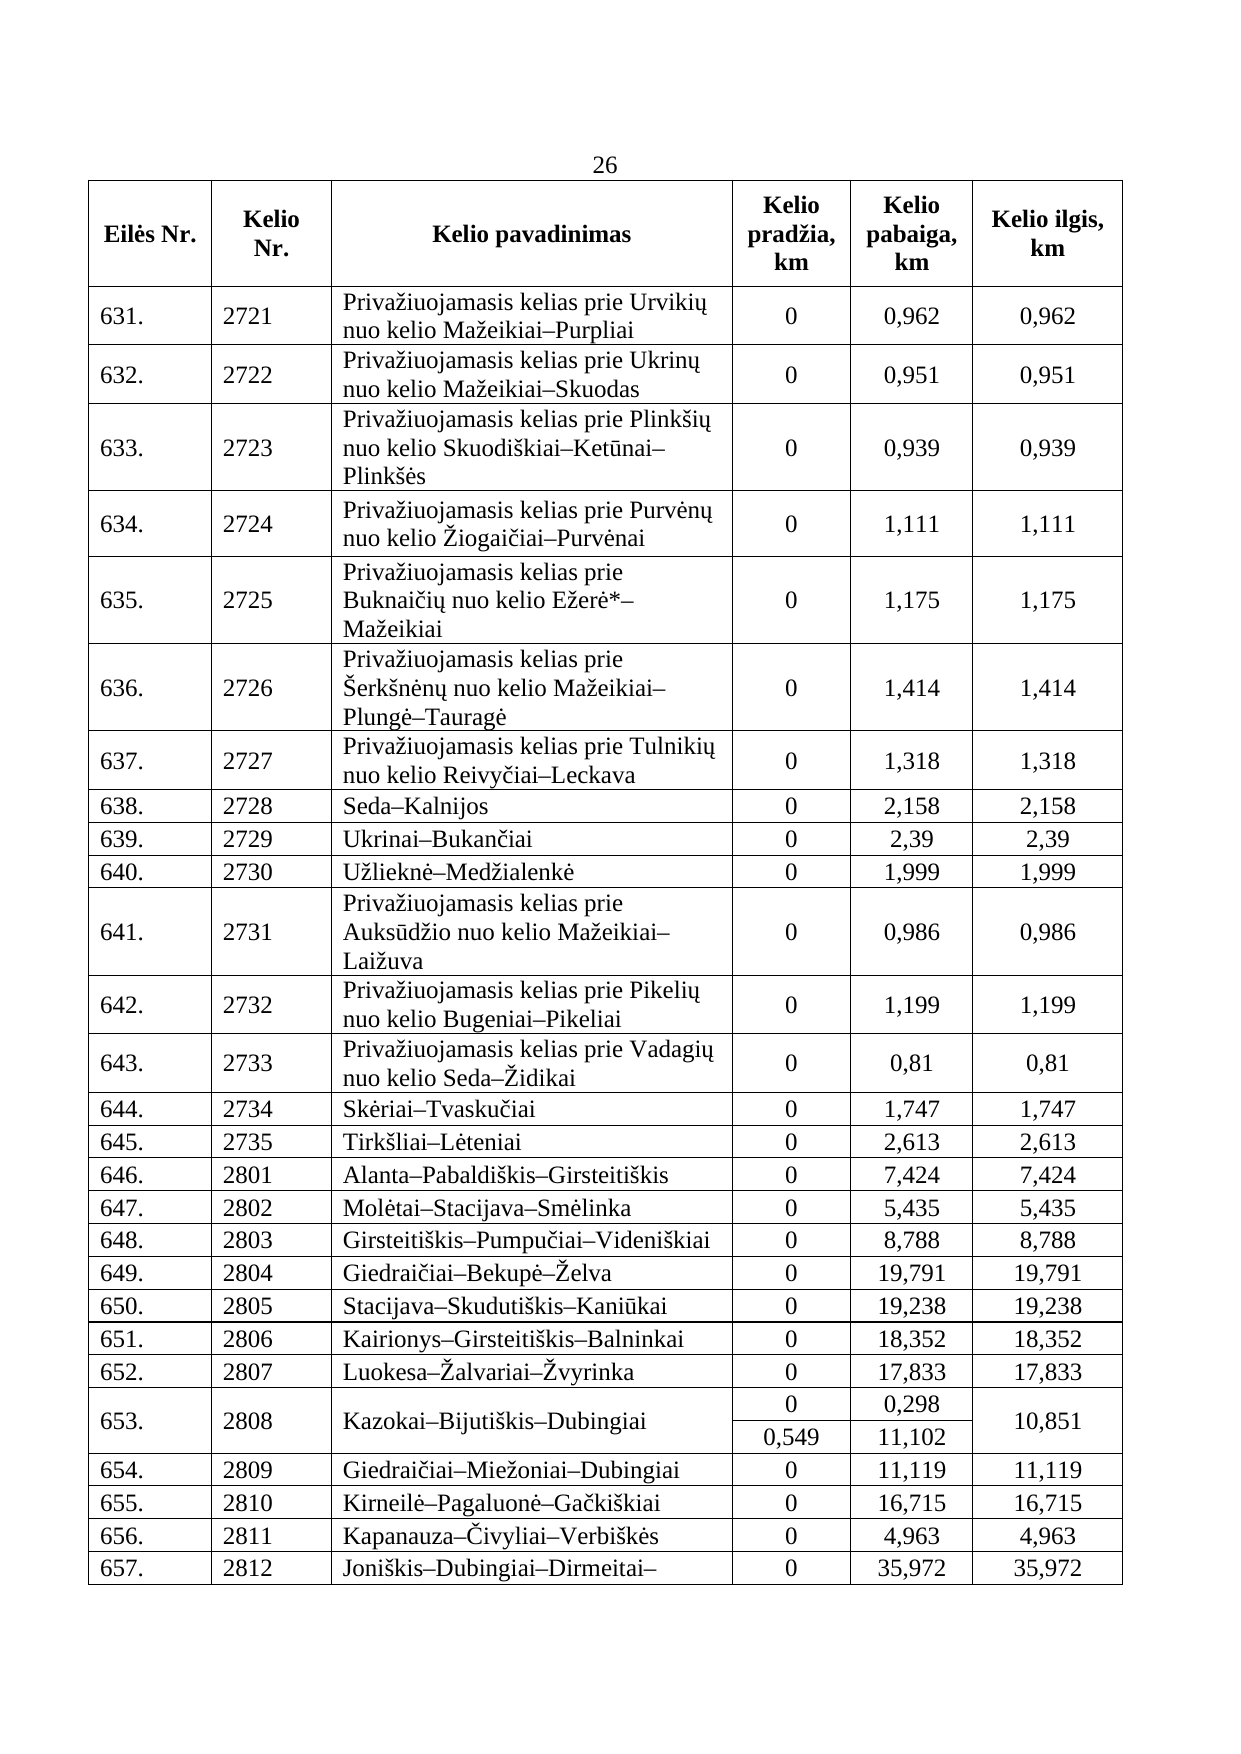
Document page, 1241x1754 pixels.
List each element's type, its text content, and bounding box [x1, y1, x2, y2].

table_cell Seda–Kalnijos [332, 790, 732, 822]
table_cell 639. [89, 823, 211, 854]
table_cell 0 [733, 1323, 850, 1354]
table_cell 0 [733, 976, 850, 1033]
table_cell 1,318 [973, 731, 1122, 789]
table_cell 0 [733, 1454, 850, 1485]
table_cell 0 [733, 557, 850, 643]
table_cell 1,999 [851, 856, 972, 887]
table_cell 0,939 [973, 404, 1122, 490]
table_cell 10,851 [973, 1388, 1122, 1453]
table_cell 644. [89, 1093, 211, 1124]
table_cell 0 [733, 287, 850, 344]
table_cell 0 [733, 888, 850, 974]
table_cell 2735 [212, 1126, 331, 1157]
table_cell 2734 [212, 1093, 331, 1124]
table_cell 1,175 [973, 557, 1122, 643]
table_cell Tirkšliai–Lėteniai [332, 1126, 732, 1157]
table_cell 638. [89, 790, 211, 822]
table_cell 2808 [212, 1388, 331, 1453]
table_cell 2724 [212, 491, 331, 556]
table_cell 2810 [212, 1486, 331, 1518]
table_cell 0 [733, 1552, 850, 1584]
table_cell 1,747 [973, 1093, 1122, 1124]
table_cell Privažiuojamasis kelias prie Auksūdžio nuo kelio Mažeikiai–Laižuva [332, 888, 732, 974]
table_cell 649. [89, 1257, 211, 1288]
table_cell 1,747 [851, 1093, 972, 1124]
table_cell 0 [733, 1519, 850, 1551]
table_cell Skėriai–Tvaskučiai [332, 1093, 732, 1124]
table_cell 0 [733, 644, 850, 730]
table_cell 2730 [212, 856, 331, 887]
table_cell 0,986 [851, 888, 972, 974]
table_cell 2,613 [851, 1126, 972, 1157]
table_cell 0 [733, 1034, 850, 1092]
table_cell Kazokai–Bijutiškis–Dubingiai [332, 1388, 732, 1453]
table_cell 2721 [212, 287, 331, 344]
table_cell 11,119 [973, 1454, 1122, 1485]
table_cell 16,715 [851, 1486, 972, 1518]
table_cell 656. [89, 1519, 211, 1551]
table_cell 2,613 [973, 1126, 1122, 1157]
table_cell Privažiuojamasis kelias prie Buknaičių nuo kelio Ežerė*–Mažeikiai [332, 557, 732, 643]
table_cell 19,238 [973, 1290, 1122, 1321]
table_cell 2,158 [973, 790, 1122, 822]
table_cell 5,435 [973, 1191, 1122, 1223]
table_cell 35,972 [851, 1552, 972, 1584]
table_cell Joniškis–Dubingiai–Dirmeitai– [332, 1552, 732, 1584]
table_cell 0 [733, 1486, 850, 1518]
table_cell 0 [733, 345, 850, 403]
table_cell 0 [733, 1257, 850, 1288]
table_cell 2725 [212, 557, 331, 643]
table_cell 18,352 [851, 1323, 972, 1354]
table_cell 0,81 [851, 1034, 972, 1092]
table_cell 1,199 [973, 976, 1122, 1033]
table_cell 2,158 [851, 790, 972, 822]
table_cell 0 [733, 1290, 850, 1321]
table_header Kelio pradžia, km [733, 181, 850, 286]
table_cell 0,298 [851, 1388, 972, 1420]
table_cell 640. [89, 856, 211, 887]
table_cell 643. [89, 1034, 211, 1092]
table_cell 2803 [212, 1224, 331, 1256]
table_header Kelio Nr. [212, 181, 331, 286]
table_cell 2806 [212, 1323, 331, 1354]
table_cell 0 [733, 1388, 850, 1420]
table_cell 2805 [212, 1290, 331, 1321]
table_cell 4,963 [973, 1519, 1122, 1551]
table_cell 18,352 [973, 1323, 1122, 1354]
table_cell Privažiuojamasis kelias prie Ukrinų nuo kelio Mažeikiai–Skuodas [332, 345, 732, 403]
table_cell Ukrinai–Bukančiai [332, 823, 732, 854]
table_cell 648. [89, 1224, 211, 1256]
table_cell Kairionys–Girsteitiškis–Balninkai [332, 1323, 732, 1354]
table_cell 1,999 [973, 856, 1122, 887]
table_cell 653. [89, 1388, 211, 1453]
table_cell Giedraičiai–Bekupė–Želva [332, 1257, 732, 1288]
table_cell Molėtai–Stacijava–Smėlinka [332, 1191, 732, 1223]
table_cell 0 [733, 1126, 850, 1157]
table_cell 4,963 [851, 1519, 972, 1551]
table_cell 2812 [212, 1552, 331, 1584]
table_cell Privažiuojamasis kelias prie Urvikių nuo kelio Mažeikiai–Purpliai [332, 287, 732, 344]
table_cell Privažiuojamasis kelias prie Plinkšių nuo kelio Skuodiškiai–Ketūnai–Plinkšės [332, 404, 732, 490]
table_cell 2727 [212, 731, 331, 789]
table_cell 655. [89, 1486, 211, 1518]
table_cell 2732 [212, 976, 331, 1033]
table_cell 646. [89, 1158, 211, 1190]
table_cell 1,414 [851, 644, 972, 730]
table_cell 0,939 [851, 404, 972, 490]
table_cell 632. [89, 345, 211, 403]
table_cell 2809 [212, 1454, 331, 1485]
table_cell 17,833 [973, 1355, 1122, 1387]
table_cell 17,833 [851, 1355, 972, 1387]
table_cell 5,435 [851, 1191, 972, 1223]
table_cell 16,715 [973, 1486, 1122, 1518]
table_cell 645. [89, 1126, 211, 1157]
table_cell Stacijava–Skudutiškis–Kaniūkai [332, 1290, 732, 1321]
table_cell 11,102 [851, 1421, 972, 1453]
table_header Kelio ilgis, km [973, 181, 1122, 286]
table_cell 647. [89, 1191, 211, 1223]
table_cell 654. [89, 1454, 211, 1485]
table_cell Užlieknė–Medžialenkė [332, 856, 732, 887]
table_cell 1,175 [851, 557, 972, 643]
table_cell 0,549 [733, 1421, 850, 1453]
table_cell 35,972 [973, 1552, 1122, 1584]
table_cell 7,424 [973, 1158, 1122, 1190]
table_cell 11,119 [851, 1454, 972, 1485]
table_cell 642. [89, 976, 211, 1033]
table_cell 2804 [212, 1257, 331, 1288]
table_cell Privažiuojamasis kelias prie Vadagių nuo kelio Seda–Židikai [332, 1034, 732, 1092]
table_cell 2802 [212, 1191, 331, 1223]
table_cell 1,414 [973, 644, 1122, 730]
table_cell 2811 [212, 1519, 331, 1551]
table_cell 0 [733, 404, 850, 490]
table_cell 0 [733, 790, 850, 822]
table_cell 634. [89, 491, 211, 556]
table_cell 651. [89, 1323, 211, 1354]
table_cell 8,788 [851, 1224, 972, 1256]
table_cell 0 [733, 1224, 850, 1256]
table_cell 0 [733, 1191, 850, 1223]
table_cell 2,39 [973, 823, 1122, 854]
table_cell 1,111 [851, 491, 972, 556]
table_cell 0 [733, 1158, 850, 1190]
table_cell 650. [89, 1290, 211, 1321]
table_cell 2801 [212, 1158, 331, 1190]
table_cell 641. [89, 888, 211, 974]
table_cell Kapanauza–Čivyliai–Verbiškės [332, 1519, 732, 1551]
table_cell 19,791 [851, 1257, 972, 1288]
table_cell Giedraičiai–Miežoniai–Dubingiai [332, 1454, 732, 1485]
table_cell Privažiuojamasis kelias prie Pikelių nuo kelio Bugeniai–Pikeliai [332, 976, 732, 1033]
table_cell Privažiuojamasis kelias prie Tulnikių nuo kelio Reivyčiai–Leckava [332, 731, 732, 789]
table_cell 631. [89, 287, 211, 344]
table_cell 2722 [212, 345, 331, 403]
table_cell 2,39 [851, 823, 972, 854]
table_cell 2807 [212, 1355, 331, 1387]
table_cell 2729 [212, 823, 331, 854]
table_cell 0,951 [973, 345, 1122, 403]
table_cell 19,238 [851, 1290, 972, 1321]
table_header Kelio pavadinimas [332, 181, 732, 286]
table_cell 0 [733, 1093, 850, 1124]
table_cell 19,791 [973, 1257, 1122, 1288]
table_cell 2723 [212, 404, 331, 490]
table_cell 0,962 [851, 287, 972, 344]
table_cell 2731 [212, 888, 331, 974]
table_cell 2728 [212, 790, 331, 822]
table_cell 8,788 [973, 1224, 1122, 1256]
table_cell 652. [89, 1355, 211, 1387]
table_cell 636. [89, 644, 211, 730]
table_cell 637. [89, 731, 211, 789]
table_cell Alanta–Pabaldiškis–Girsteitiškis [332, 1158, 732, 1190]
table_cell 0,951 [851, 345, 972, 403]
table_cell 1,111 [973, 491, 1122, 556]
table_cell Privažiuojamasis kelias prie Purvėnų nuo kelio Žiogaičiai–Purvėnai [332, 491, 732, 556]
table_cell 1,199 [851, 976, 972, 1033]
table_cell 0,81 [973, 1034, 1122, 1092]
table_cell 635. [89, 557, 211, 643]
table_cell 0 [733, 1355, 850, 1387]
table_header Eilės Nr. [89, 181, 211, 286]
table_cell 0 [733, 731, 850, 789]
table_cell 657. [89, 1552, 211, 1584]
table_cell 0,962 [973, 287, 1122, 344]
table_cell Luokesa–Žalvariai–Žvyrinka [332, 1355, 732, 1387]
table_cell 0 [733, 856, 850, 887]
table_header Kelio pabaiga, km [851, 181, 972, 286]
table_cell Kirneilė–Pagaluonė–Gačkiškiai [332, 1486, 732, 1518]
table_cell 0,986 [973, 888, 1122, 974]
table_cell 0 [733, 491, 850, 556]
table_cell 2726 [212, 644, 331, 730]
table_cell 2733 [212, 1034, 331, 1092]
table_cell 0 [733, 823, 850, 854]
table_cell 7,424 [851, 1158, 972, 1190]
table_cell Girsteitiškis–Pumpučiai–Videniškiai [332, 1224, 732, 1256]
table_cell Privažiuojamasis kelias prie Šerkšnėnų nuo kelio Mažeikiai–Plungė–Tauragė [332, 644, 732, 730]
table_cell 633. [89, 404, 211, 490]
table_cell 1,318 [851, 731, 972, 789]
